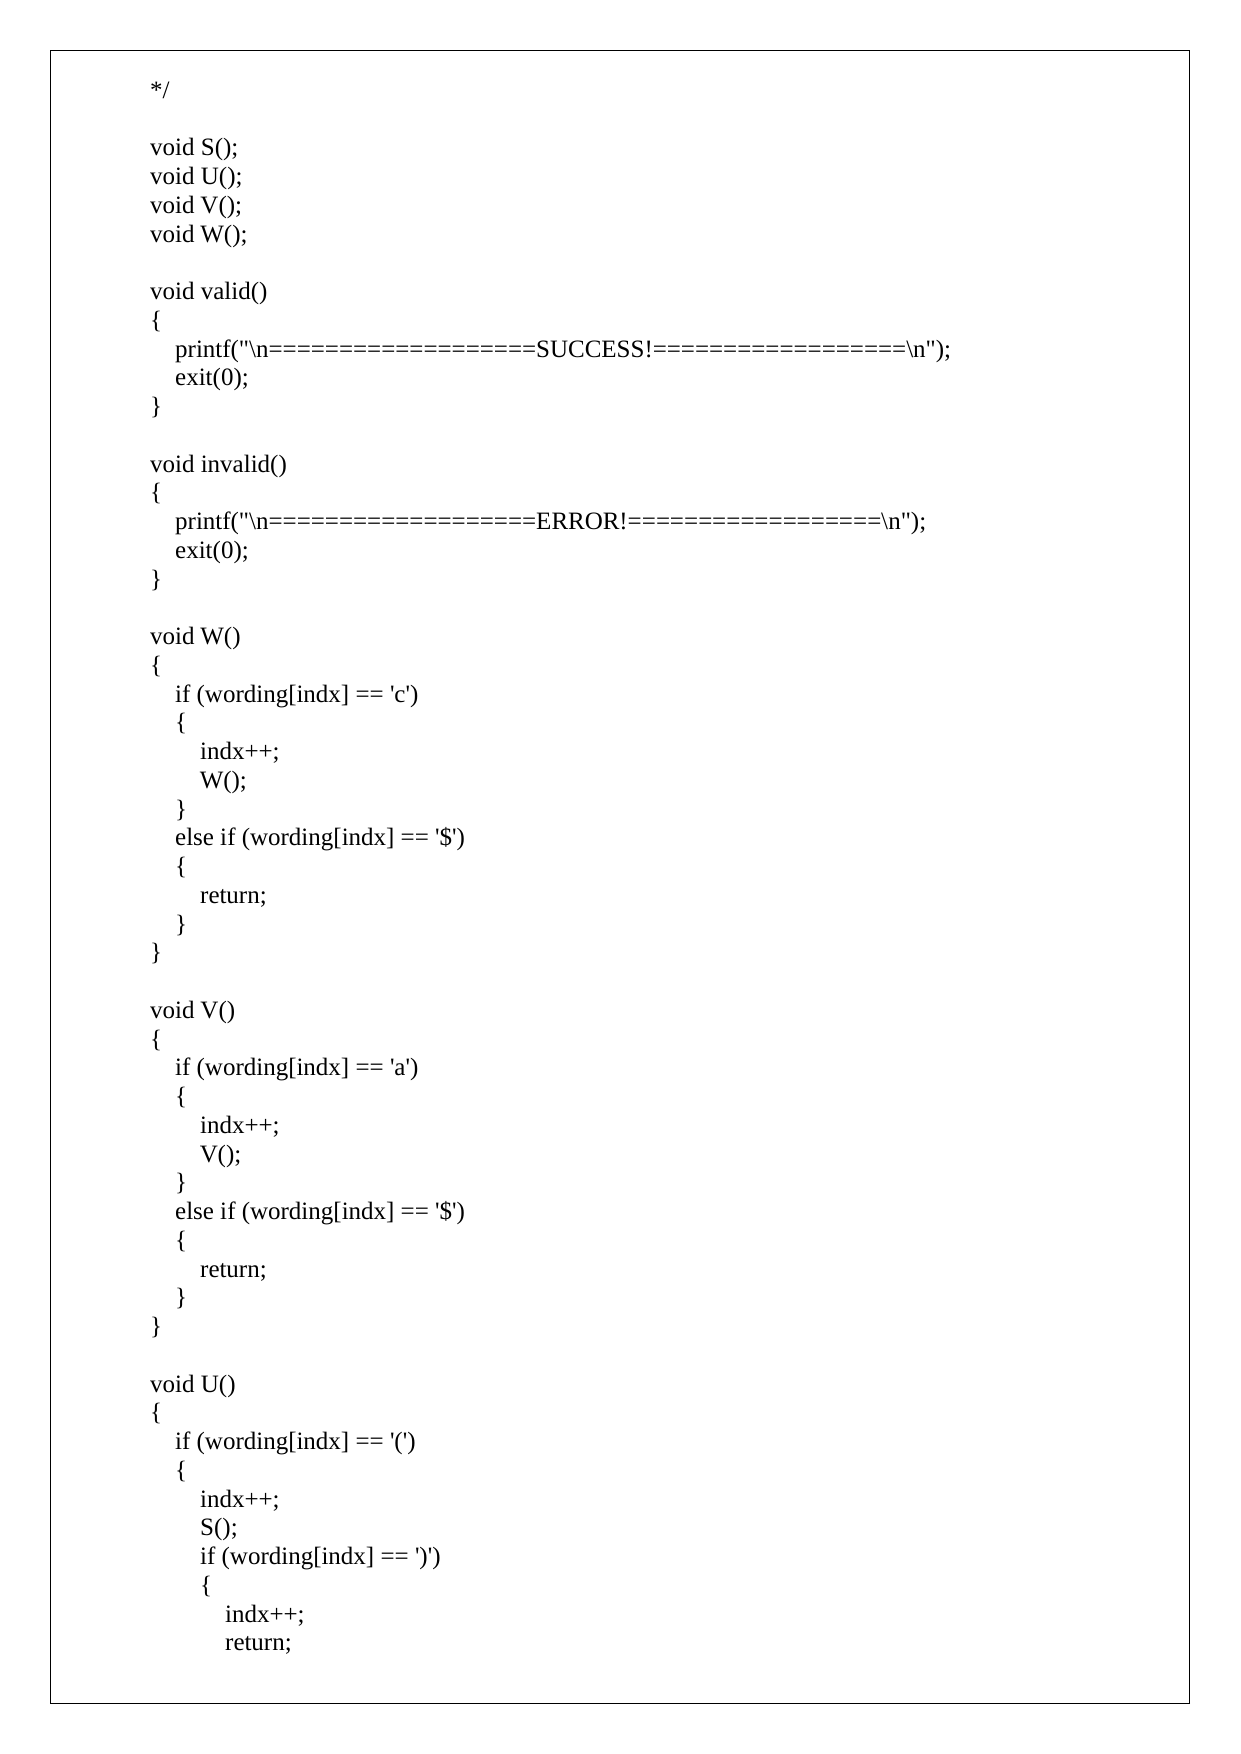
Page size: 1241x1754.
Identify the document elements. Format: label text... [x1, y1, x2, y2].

text { [150, 305, 1165, 334]
text void W(); [150, 219, 1165, 247]
text void V(); [150, 190, 1165, 219]
text } [150, 1282, 1165, 1311]
text } [150, 1311, 1165, 1340]
text void U(); [150, 161, 1165, 190]
text S(); [150, 1512, 1165, 1541]
text { [150, 707, 1165, 736]
text printf("\n===================SUCCESS!==================\n"); [150, 334, 1165, 362]
text { [150, 1081, 1165, 1110]
text return; [150, 1627, 1165, 1656]
text { [150, 1225, 1165, 1254]
text { [150, 477, 1165, 506]
text } [150, 937, 1165, 966]
text else if (wording[indx] == '$') [150, 1196, 1165, 1225]
text { [150, 1570, 1165, 1599]
text return; [150, 1254, 1165, 1282]
text indx++; [150, 1599, 1165, 1627]
text { [150, 1397, 1165, 1426]
text void V() [150, 995, 1165, 1024]
text { [150, 851, 1165, 880]
text indx++; [150, 1484, 1165, 1512]
text { [150, 1455, 1165, 1484]
text void S(); [150, 132, 1165, 161]
text } [150, 564, 1165, 592]
text } [150, 909, 1165, 937]
text if (wording[indx] == 'c') [150, 679, 1165, 707]
text void valid() [150, 276, 1165, 305]
text } [150, 794, 1165, 822]
text return; [150, 880, 1165, 909]
text void invalid() [150, 449, 1165, 477]
text V(); [150, 1139, 1165, 1167]
text void U() [150, 1369, 1165, 1397]
text if (wording[indx] == ')') [150, 1541, 1165, 1570]
text W(); [150, 765, 1165, 794]
text { [150, 650, 1165, 679]
text indx++; [150, 736, 1165, 765]
text if (wording[indx] == 'a') [150, 1052, 1165, 1081]
text indx++; [150, 1110, 1165, 1139]
text } [150, 391, 1165, 420]
text else if (wording[indx] == '$') [150, 822, 1165, 851]
text */ [150, 75, 1165, 104]
text if (wording[indx] == '(') [150, 1426, 1165, 1455]
text exit(0); [150, 362, 1165, 391]
text void W() [150, 621, 1165, 650]
text } [150, 1167, 1165, 1196]
text printf("\n===================ERROR!==================\n"); [150, 506, 1165, 535]
text exit(0); [150, 535, 1165, 564]
text { [150, 1024, 1165, 1052]
